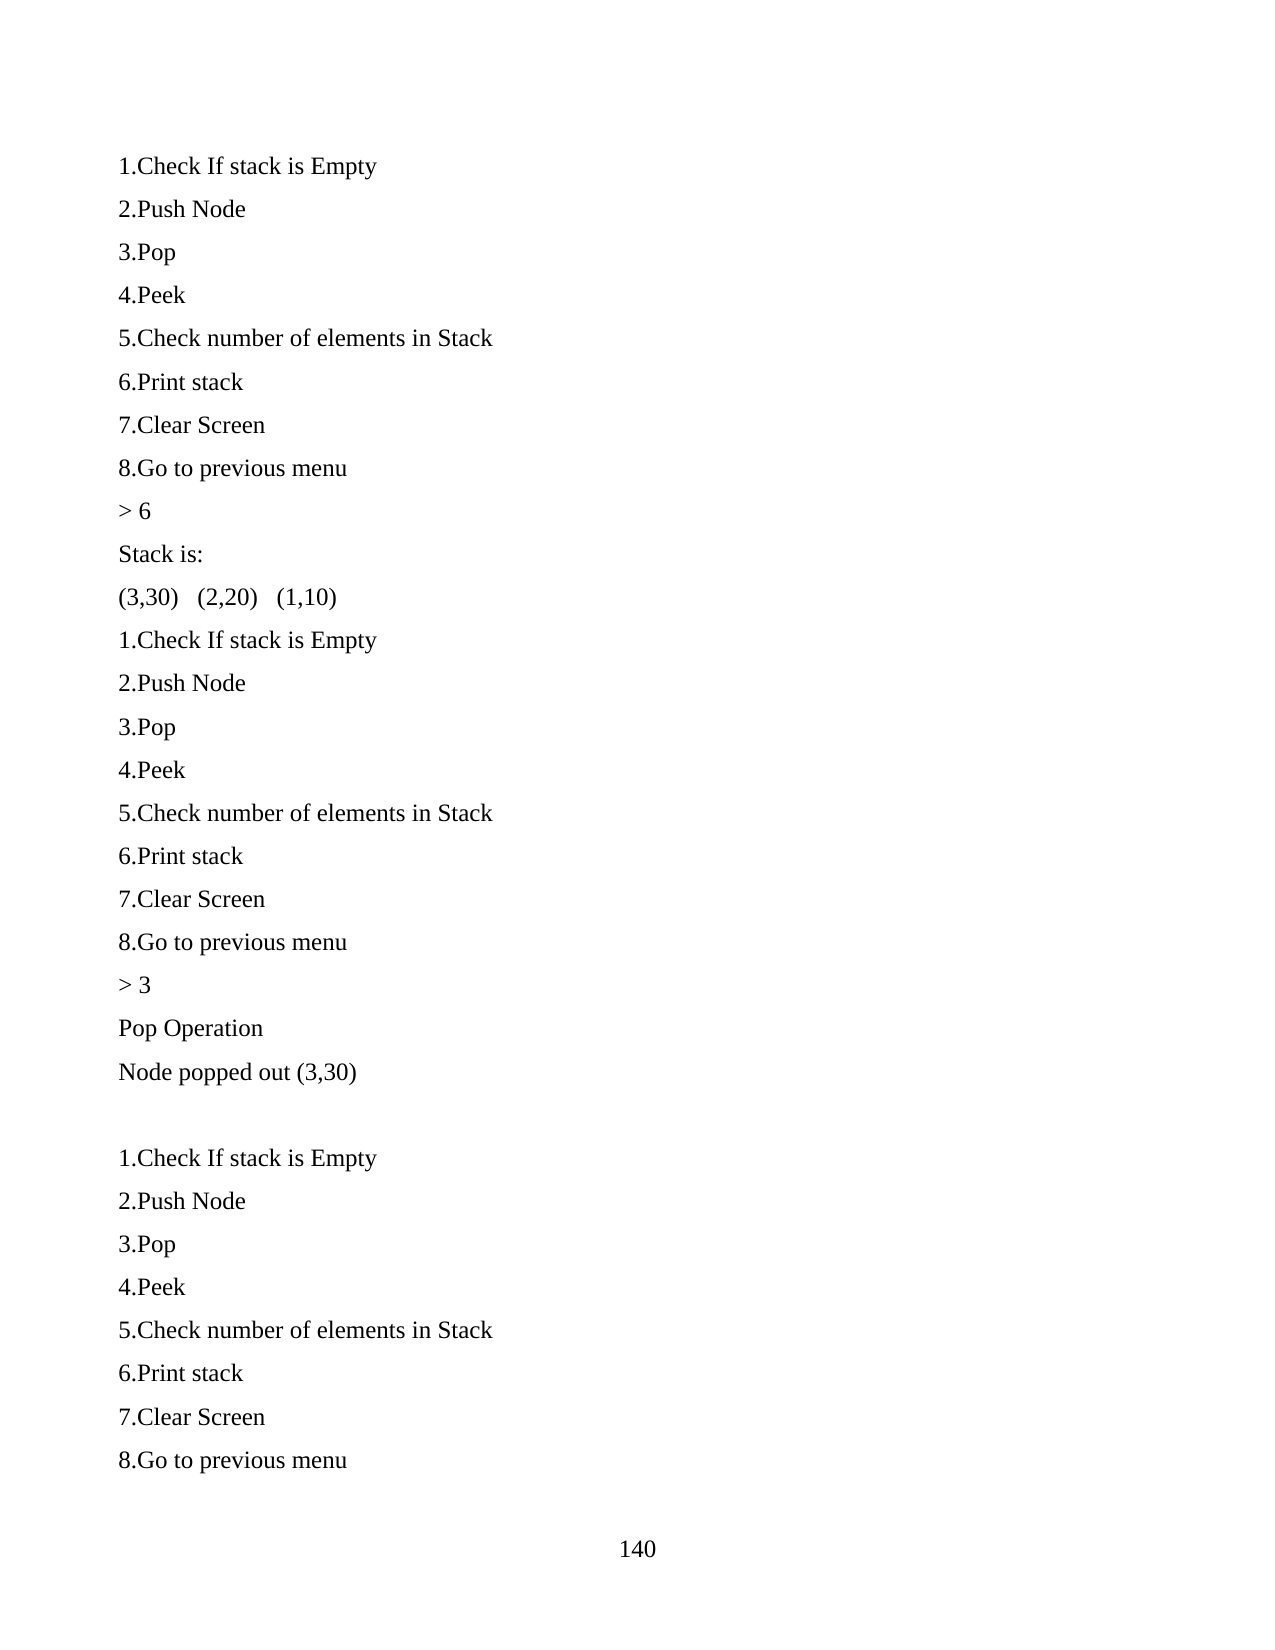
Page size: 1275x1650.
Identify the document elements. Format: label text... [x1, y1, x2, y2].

text 5.Check number of elements in Stack [118, 323, 1157, 352]
text 2.Push Node [118, 1186, 1157, 1215]
text 4.Peek [118, 280, 1157, 309]
text 6.Print stack [118, 841, 1157, 870]
text 2.Push Node [118, 668, 1157, 697]
text 3.Pop [118, 1229, 1157, 1258]
text 6.Print stack [118, 1358, 1157, 1387]
text > 3 [118, 970, 1157, 999]
text 3.Pop [118, 712, 1157, 740]
text 7.Clear Screen [118, 1402, 1157, 1430]
text 5.Check number of elements in Stack [118, 798, 1157, 827]
text Node popped out (3,30) [118, 1057, 1157, 1085]
text 7.Clear Screen [118, 884, 1157, 913]
text 8.Go to previous menu [118, 1445, 1157, 1473]
text 5.Check number of elements in Stack [118, 1315, 1157, 1344]
text 1.Check If stack is Empty [118, 625, 1157, 654]
text 4.Peek [118, 1272, 1157, 1301]
text 7.Clear Screen [118, 410, 1157, 438]
text > 6 [118, 496, 1157, 525]
text 4.Peek [118, 755, 1157, 783]
text 1.Check If stack is Empty [118, 1143, 1157, 1172]
text Pop Operation [118, 1013, 1157, 1042]
text 2.Push Node [118, 194, 1157, 223]
text (3,30) (2,20) (1,10) [118, 582, 1157, 611]
text 8.Go to previous menu [118, 453, 1157, 482]
text Stack is: [118, 539, 1157, 568]
text 8.Go to previous menu [118, 927, 1157, 956]
text 3.Pop [118, 237, 1157, 266]
text 6.Print stack [118, 367, 1157, 395]
text 1.Check If stack is Empty [118, 151, 1157, 180]
